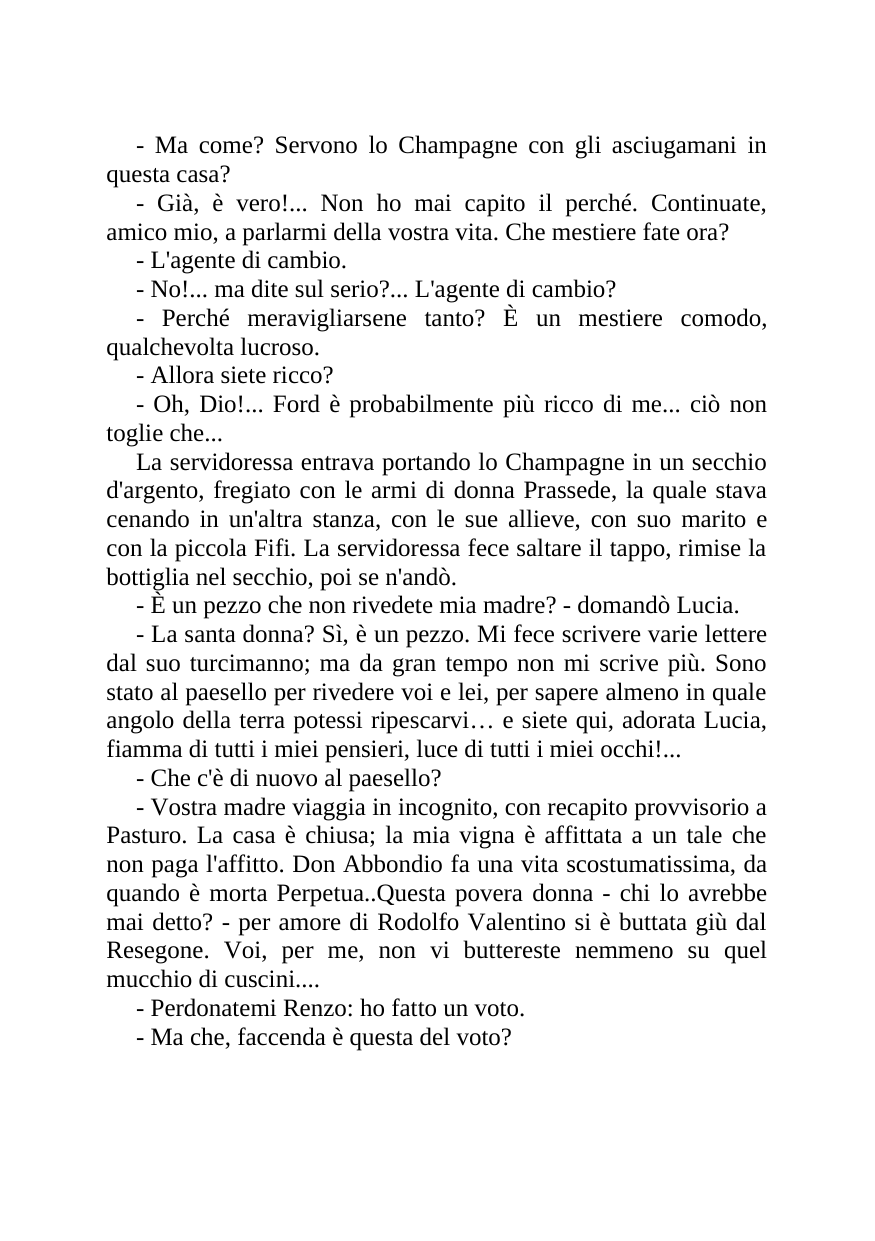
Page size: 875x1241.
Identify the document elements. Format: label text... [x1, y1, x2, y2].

text - Allora siete ricco? [106, 360, 768, 389]
text - Che c'è di nuovo al paesello? [106, 763, 768, 792]
text - Perché meravigliarsene tanto? È un mestiere comodo, qualchevolta lucroso. [106, 303, 768, 360]
text - Ma come? Servono lo Champagne con gli asciugamani in questa casa? [106, 130, 768, 188]
text - Vostra madre viaggia in incognito, con recapito provvisorio a Pasturo. La casa è chiusa; la mia vigna è affittata a un tale che non paga l'affitto. Don Abbondio fa una vita scostumatissima, da quando è morta Perpetua..Questa povera donna - chi lo avrebbe mai detto? - per amore di Rodolfo Valentino si è buttata giù dal Resegone. Voi, per me, non vi buttereste nemmeno su quel mucchio di cuscini.... [106, 792, 768, 993]
text - La santa donna? Sì, è un pezzo. Mi fece scrivere varie lettere dal suo turcimanno; ma da gran tempo non mi scrive più. Sono stato al paesello per rivedere voi e lei, per sapere almeno in quale angolo della terra potessi ripescarvi… e siete qui, adorata Lucia, fiamma di tutti i miei pensieri, luce di tutti i miei occhi!... [106, 619, 768, 763]
text - Oh, Dio!... Ford è probabilmente più ricco di me... ciò non toglie che... [106, 389, 768, 447]
text La servidoressa entrava portando lo Champagne in un secchio d'argento, fregiato con le armi di donna Prassede, la quale stava cenando in un'altra stanza, con le sue allieve, con suo marito e con la piccola Fifi. La servidoressa fece saltare il tappo, rimise la bottiglia nel secchio, poi se n'andò. [106, 447, 768, 590]
text - È un pezzo che non rivedete mia madre? - domandò Lucia. [106, 590, 768, 619]
text - Ma che, faccenda è questa del voto? [106, 1022, 768, 1050]
text - No!... ma dite sul serio?... L'agente di cambio? [106, 274, 768, 303]
text - L'agente di cambio. [106, 245, 768, 274]
text - Perdonatemi Renzo: ho fatto un voto. [106, 993, 768, 1022]
text - Già, è vero!... Non ho mai capito il perché. Continuate, amico mio, a parlarmi della vostra vita. Che mestiere fate ora? [106, 188, 768, 245]
